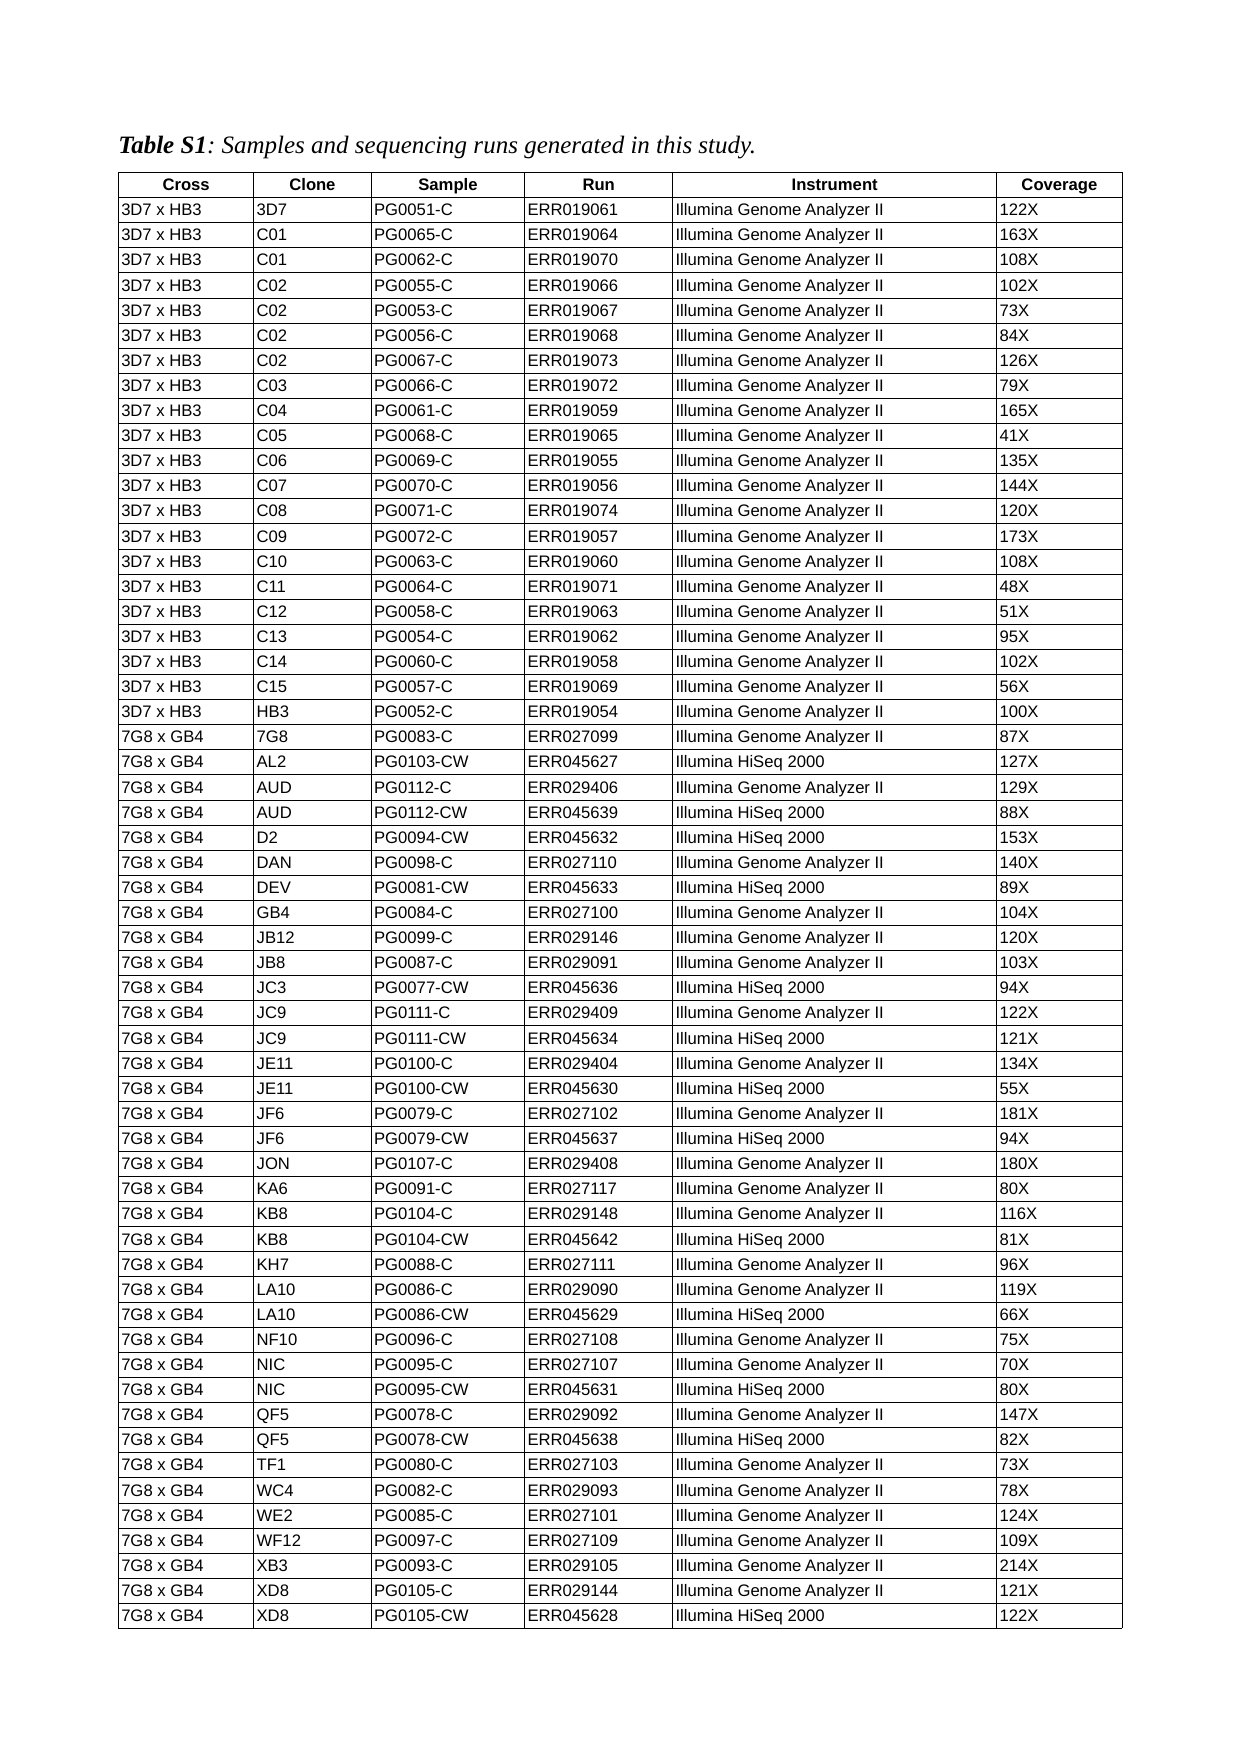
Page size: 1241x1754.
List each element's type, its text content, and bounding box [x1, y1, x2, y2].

table_cell Illumina HiSeq 2000 [673, 1227, 996, 1251]
table_cell 7G8 x GB4 [119, 1252, 253, 1276]
table_cell PG0098-C [372, 851, 524, 875]
table_cell PG0104-CW [372, 1227, 524, 1251]
table_cell Illumina Genome Analyzer II [673, 1152, 996, 1176]
table_cell 7G8 x GB4 [119, 926, 253, 950]
table_cell PG0051-C [372, 198, 524, 222]
table_cell Illumina Genome Analyzer II [673, 675, 996, 699]
table_cell HB3 [254, 700, 371, 724]
table_cell PG0082-C [372, 1478, 524, 1502]
table_cell 7G8 x GB4 [119, 1177, 253, 1201]
table_cell Illumina Genome Analyzer II [673, 524, 996, 548]
table_cell ERR019068 [525, 324, 672, 348]
table_cell 80X [997, 1177, 1122, 1201]
table_cell PG0067-C [372, 349, 524, 373]
table_cell 95X [997, 625, 1122, 649]
table_cell 104X [997, 901, 1122, 925]
table_cell C01 [254, 223, 371, 247]
table_cell Illumina Genome Analyzer II [673, 1102, 996, 1126]
table_cell ERR027109 [525, 1529, 672, 1553]
table_cell JB12 [254, 926, 371, 950]
table_cell ERR045639 [525, 801, 672, 824]
table_cell JE11 [254, 1077, 371, 1101]
table_cell ERR019064 [525, 223, 672, 247]
table_cell 41X [997, 424, 1122, 448]
table_cell 3D7 x HB3 [119, 324, 253, 348]
table_cell KB8 [254, 1227, 371, 1251]
table_cell 7G8 x GB4 [119, 1529, 253, 1553]
table_cell Illumina Genome Analyzer II [673, 198, 996, 222]
table_header Instrument [673, 173, 996, 197]
table_cell ERR019070 [525, 248, 672, 272]
table_cell ERR045632 [525, 826, 672, 850]
table_cell 7G8 x GB4 [119, 1378, 253, 1402]
table_cell 84X [997, 324, 1122, 348]
table_cell 3D7 x HB3 [119, 273, 253, 297]
table_cell ERR045637 [525, 1127, 672, 1151]
table_cell 180X [997, 1152, 1122, 1176]
table_cell ERR045636 [525, 976, 672, 1000]
table_cell C02 [254, 349, 371, 373]
table_cell PG0095-C [372, 1353, 524, 1377]
table_cell Illumina Genome Analyzer II [673, 324, 996, 348]
table_cell Illumina Genome Analyzer II [673, 474, 996, 498]
table_cell ERR045628 [525, 1604, 672, 1628]
table_cell 3D7 x HB3 [119, 650, 253, 674]
table_cell Illumina Genome Analyzer II [673, 349, 996, 373]
table_cell ERR027099 [525, 725, 672, 749]
table_cell ERR027108 [525, 1328, 672, 1352]
table_cell C04 [254, 399, 371, 423]
table_cell ERR019057 [525, 524, 672, 548]
table_cell 119X [997, 1277, 1122, 1302]
table_cell 7G8 x GB4 [119, 851, 253, 875]
table_cell ERR027107 [525, 1353, 672, 1377]
table_cell 3D7 x HB3 [119, 399, 253, 423]
table_cell ERR019060 [525, 550, 672, 573]
table_cell 102X [997, 273, 1122, 297]
table_cell Illumina Genome Analyzer II [673, 1353, 996, 1377]
table_cell ERR027111 [525, 1252, 672, 1276]
table_cell 144X [997, 474, 1122, 498]
table_cell Illumina Genome Analyzer II [673, 600, 996, 624]
table_cell ERR019055 [525, 449, 672, 473]
table_cell PG0080-C [372, 1453, 524, 1477]
table_cell 135X [997, 449, 1122, 473]
table_cell 7G8 x GB4 [119, 1077, 253, 1101]
table_cell 147X [997, 1403, 1122, 1427]
table_cell Illumina Genome Analyzer II [673, 223, 996, 247]
table_cell PG0084-C [372, 901, 524, 925]
table_cell 7G8 x GB4 [119, 801, 253, 824]
table_cell Illumina HiSeq 2000 [673, 1428, 996, 1452]
table_cell 108X [997, 248, 1122, 272]
table_cell 127X [997, 750, 1122, 774]
table_cell PG0100-C [372, 1052, 524, 1076]
table_cell ERR029093 [525, 1478, 672, 1502]
table_cell ERR029406 [525, 775, 672, 799]
table_cell KH7 [254, 1252, 371, 1276]
table_cell Illumina Genome Analyzer II [673, 424, 996, 448]
table_cell ERR027102 [525, 1102, 672, 1126]
table_cell ERR045634 [525, 1026, 672, 1051]
table_cell ERR029146 [525, 926, 672, 950]
table_cell Illumina Genome Analyzer II [673, 926, 996, 950]
table_cell Illumina Genome Analyzer II [673, 248, 996, 272]
table_cell 122X [997, 198, 1122, 222]
table_cell 7G8 x GB4 [119, 876, 253, 900]
table_cell C15 [254, 675, 371, 699]
table_cell PG0100-CW [372, 1077, 524, 1101]
table_cell 7G8 x GB4 [119, 1353, 253, 1377]
table_cell 51X [997, 600, 1122, 624]
table_cell PG0112-C [372, 775, 524, 799]
table_cell 3D7 x HB3 [119, 550, 253, 573]
table_cell Illumina Genome Analyzer II [673, 399, 996, 423]
table_cell AUD [254, 801, 371, 824]
table_cell Illumina Genome Analyzer II [673, 851, 996, 875]
table_cell Illumina HiSeq 2000 [673, 826, 996, 850]
table_header Coverage [997, 173, 1122, 197]
table_cell 73X [997, 1453, 1122, 1477]
table_cell ERR019067 [525, 299, 672, 322]
table_cell 82X [997, 1428, 1122, 1452]
table_cell 121X [997, 1579, 1122, 1603]
table_cell PG0070-C [372, 474, 524, 498]
table_cell C02 [254, 299, 371, 322]
table_cell ERR029409 [525, 1001, 672, 1025]
table_cell JE11 [254, 1052, 371, 1076]
table_cell ERR045638 [525, 1428, 672, 1452]
table_cell 7G8 x GB4 [119, 1478, 253, 1502]
table_cell QF5 [254, 1428, 371, 1452]
table_cell PG0071-C [372, 499, 524, 523]
table_cell 7G8 x GB4 [119, 725, 253, 749]
table_cell JB8 [254, 951, 371, 975]
table_cell 7G8 x GB4 [119, 976, 253, 1000]
table_cell PG0065-C [372, 223, 524, 247]
table_cell PG0066-C [372, 374, 524, 398]
table_cell 173X [997, 524, 1122, 548]
table_cell C10 [254, 550, 371, 573]
table_cell 78X [997, 1478, 1122, 1502]
table_cell TF1 [254, 1453, 371, 1477]
table_cell Illumina Genome Analyzer II [673, 1277, 996, 1302]
table_cell 56X [997, 675, 1122, 699]
table_cell LA10 [254, 1303, 371, 1327]
table_cell 7G8 x GB4 [119, 1127, 253, 1151]
table_cell PG0079-CW [372, 1127, 524, 1151]
table_cell Illumina Genome Analyzer II [673, 650, 996, 674]
table_cell 122X [997, 1001, 1122, 1025]
table_cell ERR019069 [525, 675, 672, 699]
table_cell C14 [254, 650, 371, 674]
table_cell D2 [254, 826, 371, 850]
table_cell PG0079-C [372, 1102, 524, 1126]
table_cell PG0054-C [372, 625, 524, 649]
table_cell LA10 [254, 1277, 371, 1302]
table_cell JC9 [254, 1001, 371, 1025]
table_cell Illumina HiSeq 2000 [673, 750, 996, 774]
table_cell JC3 [254, 976, 371, 1000]
table_cell Illumina HiSeq 2000 [673, 801, 996, 824]
table_cell C01 [254, 248, 371, 272]
table_cell 7G8 x GB4 [119, 1554, 253, 1578]
table_cell Illumina Genome Analyzer II [673, 725, 996, 749]
table_cell 70X [997, 1353, 1122, 1377]
table_header Cross [119, 173, 253, 197]
table_cell 3D7 x HB3 [119, 374, 253, 398]
table_cell C12 [254, 600, 371, 624]
table_cell 3D7 x HB3 [119, 474, 253, 498]
table_cell Illumina HiSeq 2000 [673, 876, 996, 900]
table_cell ERR019056 [525, 474, 672, 498]
table_cell PG0111-CW [372, 1026, 524, 1051]
table_cell PG0086-CW [372, 1303, 524, 1327]
table_cell 94X [997, 1127, 1122, 1151]
table_cell ERR029148 [525, 1202, 672, 1226]
table_cell ERR029408 [525, 1152, 672, 1176]
table_cell PG0091-C [372, 1177, 524, 1201]
table_cell 55X [997, 1077, 1122, 1101]
table_cell ERR045642 [525, 1227, 672, 1251]
table_cell Illumina Genome Analyzer II [673, 775, 996, 799]
table_cell PG0096-C [372, 1328, 524, 1352]
table_cell 3D7 x HB3 [119, 625, 253, 649]
table_cell 108X [997, 550, 1122, 573]
table_cell 73X [997, 299, 1122, 322]
table_cell Illumina Genome Analyzer II [673, 1052, 996, 1076]
table_cell Illumina Genome Analyzer II [673, 625, 996, 649]
table_cell PG0077-CW [372, 976, 524, 1000]
table_cell 7G8 x GB4 [119, 1504, 253, 1527]
table_cell Illumina Genome Analyzer II [673, 550, 996, 573]
table_cell PG0064-C [372, 575, 524, 599]
table_cell 3D7 x HB3 [119, 524, 253, 548]
table_cell Illumina Genome Analyzer II [673, 1529, 996, 1553]
table_cell PG0081-CW [372, 876, 524, 900]
table_cell PG0087-C [372, 951, 524, 975]
table_cell PG0095-CW [372, 1378, 524, 1402]
table_cell 102X [997, 650, 1122, 674]
table_cell 7G8 x GB4 [119, 951, 253, 975]
table_cell Illumina Genome Analyzer II [673, 499, 996, 523]
table_cell 80X [997, 1378, 1122, 1402]
table_cell ERR029144 [525, 1579, 672, 1603]
table_cell 3D7 x HB3 [119, 424, 253, 448]
table_cell 7G8 x GB4 [119, 1428, 253, 1452]
table_header Run [525, 173, 672, 197]
table_cell 96X [997, 1252, 1122, 1276]
table_cell ERR019073 [525, 349, 672, 373]
table_cell ERR045629 [525, 1303, 672, 1327]
table_cell C02 [254, 273, 371, 297]
table_cell 81X [997, 1227, 1122, 1251]
table_cell PG0052-C [372, 700, 524, 724]
table_cell 7G8 x GB4 [119, 775, 253, 799]
table_cell ERR019058 [525, 650, 672, 674]
table_cell Illumina Genome Analyzer II [673, 273, 996, 297]
table_cell ERR019066 [525, 273, 672, 297]
table_cell ERR019074 [525, 499, 672, 523]
table_cell Illumina Genome Analyzer II [673, 1001, 996, 1025]
table_cell ERR045630 [525, 1077, 672, 1101]
table_cell XD8 [254, 1579, 371, 1603]
table_cell PG0068-C [372, 424, 524, 448]
table_cell PG0078-CW [372, 1428, 524, 1452]
table_cell 7G8 [254, 725, 371, 749]
table_cell PG0058-C [372, 600, 524, 624]
table_cell 3D7 x HB3 [119, 600, 253, 624]
table_cell Illumina Genome Analyzer II [673, 1328, 996, 1352]
table_cell 3D7 [254, 198, 371, 222]
table_cell 109X [997, 1529, 1122, 1553]
table_cell ERR027101 [525, 1504, 672, 1527]
table_cell PG0093-C [372, 1554, 524, 1578]
table_cell Illumina Genome Analyzer II [673, 951, 996, 975]
table_cell XB3 [254, 1554, 371, 1578]
table_cell 7G8 x GB4 [119, 901, 253, 925]
table_cell 120X [997, 926, 1122, 950]
table_cell Illumina HiSeq 2000 [673, 1378, 996, 1402]
table_cell ERR029404 [525, 1052, 672, 1076]
table_cell ERR019059 [525, 399, 672, 423]
table_cell Illumina Genome Analyzer II [673, 1403, 996, 1427]
table_cell ERR029105 [525, 1554, 672, 1578]
table_cell 7G8 x GB4 [119, 1328, 253, 1352]
table_cell 75X [997, 1328, 1122, 1352]
text Table S1: Samples and sequencing runs generated in this study. [118, 131, 1122, 159]
table_cell Illumina Genome Analyzer II [673, 1478, 996, 1502]
table_cell PG0056-C [372, 324, 524, 348]
table_cell 7G8 x GB4 [119, 1303, 253, 1327]
table_cell 214X [997, 1554, 1122, 1578]
table_cell 120X [997, 499, 1122, 523]
table_cell ERR019065 [525, 424, 672, 448]
table_cell 7G8 x GB4 [119, 1403, 253, 1427]
table_cell ERR045627 [525, 750, 672, 774]
table_cell PG0097-C [372, 1529, 524, 1553]
table_cell KA6 [254, 1177, 371, 1201]
table_cell GB4 [254, 901, 371, 925]
table_cell DEV [254, 876, 371, 900]
table_cell PG0111-C [372, 1001, 524, 1025]
table_cell PG0105-C [372, 1579, 524, 1603]
table_cell ERR019062 [525, 625, 672, 649]
table_cell Illumina Genome Analyzer II [673, 1579, 996, 1603]
table_cell ERR019071 [525, 575, 672, 599]
table_cell 88X [997, 801, 1122, 824]
table_cell 7G8 x GB4 [119, 1102, 253, 1126]
table_cell 7G8 x GB4 [119, 1052, 253, 1076]
table_cell PG0105-CW [372, 1604, 524, 1628]
table_cell Illumina Genome Analyzer II [673, 1554, 996, 1578]
table_cell Illumina Genome Analyzer II [673, 575, 996, 599]
table_cell 7G8 x GB4 [119, 1453, 253, 1477]
table_cell ERR019061 [525, 198, 672, 222]
table_cell PG0086-C [372, 1277, 524, 1302]
table_cell Illumina HiSeq 2000 [673, 1127, 996, 1151]
table_cell 7G8 x GB4 [119, 1152, 253, 1176]
table_cell JF6 [254, 1127, 371, 1151]
table_cell PG0069-C [372, 449, 524, 473]
table_cell 87X [997, 725, 1122, 749]
table_cell 7G8 x GB4 [119, 1227, 253, 1251]
table_cell 3D7 x HB3 [119, 700, 253, 724]
table_cell 7G8 x GB4 [119, 1202, 253, 1226]
table_cell 3D7 x HB3 [119, 675, 253, 699]
table_cell JC9 [254, 1026, 371, 1051]
table_cell PG0083-C [372, 725, 524, 749]
table_cell ERR027100 [525, 901, 672, 925]
table_cell 3D7 x HB3 [119, 299, 253, 322]
table_cell 3D7 x HB3 [119, 575, 253, 599]
table_cell Illumina HiSeq 2000 [673, 1026, 996, 1051]
table_cell 121X [997, 1026, 1122, 1051]
table_cell NF10 [254, 1328, 371, 1352]
table_cell PG0072-C [372, 524, 524, 548]
table_cell DAN [254, 851, 371, 875]
table_cell PG0107-C [372, 1152, 524, 1176]
table_header Clone [254, 173, 371, 197]
table_cell 79X [997, 374, 1122, 398]
table_cell PG0085-C [372, 1504, 524, 1527]
table_cell Illumina HiSeq 2000 [673, 1077, 996, 1101]
table_cell PG0061-C [372, 399, 524, 423]
table_cell 124X [997, 1504, 1122, 1527]
table_cell 48X [997, 575, 1122, 599]
table_cell Illumina Genome Analyzer II [673, 1504, 996, 1527]
table_cell 7G8 x GB4 [119, 826, 253, 850]
table_cell 3D7 x HB3 [119, 223, 253, 247]
table_cell 153X [997, 826, 1122, 850]
table_cell 140X [997, 851, 1122, 875]
table_cell PG0060-C [372, 650, 524, 674]
table_cell C13 [254, 625, 371, 649]
table_cell Illumina HiSeq 2000 [673, 1303, 996, 1327]
table_cell ERR045633 [525, 876, 672, 900]
table_cell WE2 [254, 1504, 371, 1527]
table_cell Illumina Genome Analyzer II [673, 299, 996, 322]
table_cell ERR027110 [525, 851, 672, 875]
table_cell WF12 [254, 1529, 371, 1553]
table_cell ERR019063 [525, 600, 672, 624]
table_cell ERR029090 [525, 1277, 672, 1302]
table_cell ERR029092 [525, 1403, 672, 1427]
table_cell C05 [254, 424, 371, 448]
table_cell AUD [254, 775, 371, 799]
table_cell C06 [254, 449, 371, 473]
table_cell ERR019054 [525, 700, 672, 724]
table_cell 94X [997, 976, 1122, 1000]
table_cell PG0103-CW [372, 750, 524, 774]
table_header Sample [372, 173, 524, 197]
table_cell AL2 [254, 750, 371, 774]
table_cell ERR029091 [525, 951, 672, 975]
table_cell PG0062-C [372, 248, 524, 272]
table_cell PG0053-C [372, 299, 524, 322]
table_cell 3D7 x HB3 [119, 198, 253, 222]
table_cell PG0078-C [372, 1403, 524, 1427]
table_cell WC4 [254, 1478, 371, 1502]
table_cell ERR045631 [525, 1378, 672, 1402]
table_cell PG0112-CW [372, 801, 524, 824]
table_cell 3D7 x HB3 [119, 499, 253, 523]
table_cell C09 [254, 524, 371, 548]
table_cell PG0057-C [372, 675, 524, 699]
table_cell C07 [254, 474, 371, 498]
table_cell C02 [254, 324, 371, 348]
table_cell NIC [254, 1378, 371, 1402]
table_cell 134X [997, 1052, 1122, 1076]
table_cell 7G8 x GB4 [119, 1604, 253, 1628]
table_cell ERR027117 [525, 1177, 672, 1201]
table_cell 126X [997, 349, 1122, 373]
table_cell 89X [997, 876, 1122, 900]
table_cell 7G8 x GB4 [119, 1277, 253, 1302]
table_cell JF6 [254, 1102, 371, 1126]
table_cell 103X [997, 951, 1122, 975]
table_cell C08 [254, 499, 371, 523]
table_cell ERR019072 [525, 374, 672, 398]
table_cell Illumina Genome Analyzer II [673, 901, 996, 925]
table_cell PG0055-C [372, 273, 524, 297]
table_cell 7G8 x GB4 [119, 1001, 253, 1025]
table_cell XD8 [254, 1604, 371, 1628]
table_cell 116X [997, 1202, 1122, 1226]
table_cell JON [254, 1152, 371, 1176]
table_cell Illumina Genome Analyzer II [673, 1453, 996, 1477]
table_cell KB8 [254, 1202, 371, 1226]
table_cell Illumina Genome Analyzer II [673, 449, 996, 473]
table_cell 7G8 x GB4 [119, 1026, 253, 1051]
table_cell Illumina Genome Analyzer II [673, 700, 996, 724]
table_cell QF5 [254, 1403, 371, 1427]
table_cell Illumina Genome Analyzer II [673, 1202, 996, 1226]
table_cell Illumina HiSeq 2000 [673, 1604, 996, 1628]
table_cell C11 [254, 575, 371, 599]
table_cell 7G8 x GB4 [119, 750, 253, 774]
table_cell 163X [997, 223, 1122, 247]
table_cell 100X [997, 700, 1122, 724]
table_cell 7G8 x GB4 [119, 1579, 253, 1603]
table_cell 122X [997, 1604, 1122, 1628]
table_cell Illumina Genome Analyzer II [673, 374, 996, 398]
table_cell NIC [254, 1353, 371, 1377]
table_cell 3D7 x HB3 [119, 349, 253, 373]
table_cell 165X [997, 399, 1122, 423]
table_cell Illumina HiSeq 2000 [673, 976, 996, 1000]
table_cell PG0104-C [372, 1202, 524, 1226]
table_cell 3D7 x HB3 [119, 449, 253, 473]
table_cell C03 [254, 374, 371, 398]
table_cell PG0094-CW [372, 826, 524, 850]
table_cell PG0099-C [372, 926, 524, 950]
table_cell 181X [997, 1102, 1122, 1126]
table_cell PG0063-C [372, 550, 524, 573]
table_cell Illumina Genome Analyzer II [673, 1252, 996, 1276]
table_cell PG0088-C [372, 1252, 524, 1276]
table_cell 66X [997, 1303, 1122, 1327]
table_cell 3D7 x HB3 [119, 248, 253, 272]
table_cell 129X [997, 775, 1122, 799]
table_cell ERR027103 [525, 1453, 672, 1477]
table_cell Illumina Genome Analyzer II [673, 1177, 996, 1201]
